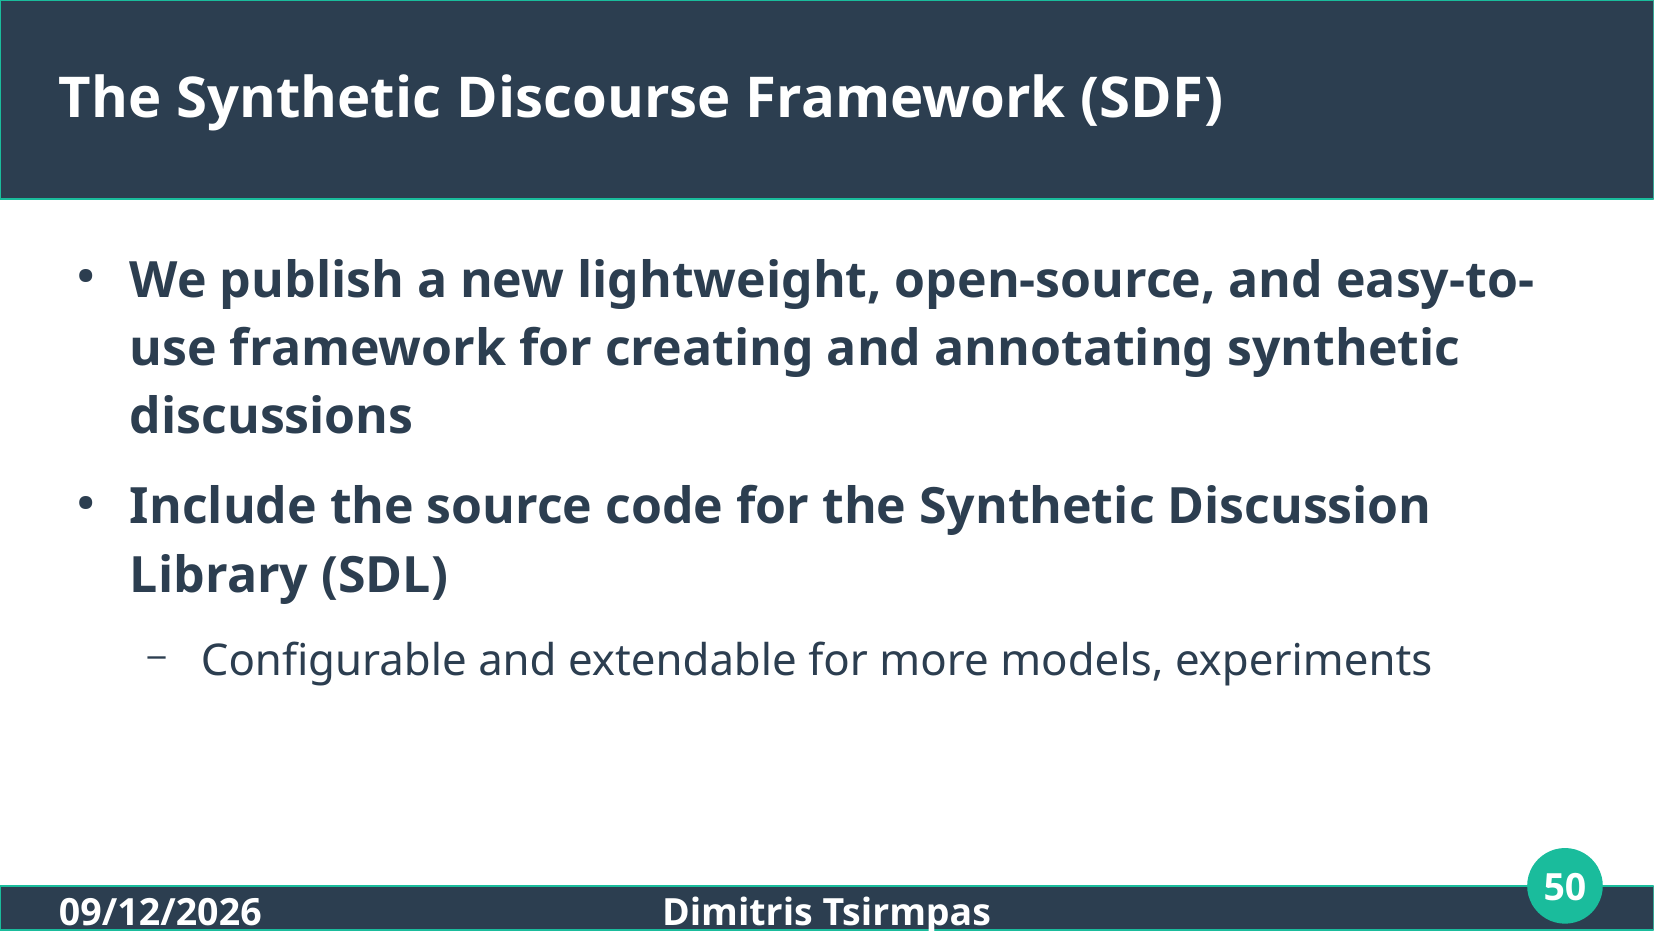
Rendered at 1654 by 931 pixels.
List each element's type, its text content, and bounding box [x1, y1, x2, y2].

list We publish a new lightweight, open-source, and easy-to-use framework for creating and annotating synthetic discussions Include the source code for the Synthetic Discussion Library (SDL) Configurable and extendable for more models, experiments [59, 243, 1595, 864]
title The Synthetic Discourse Framework (SDF) [59, 37, 1595, 155]
